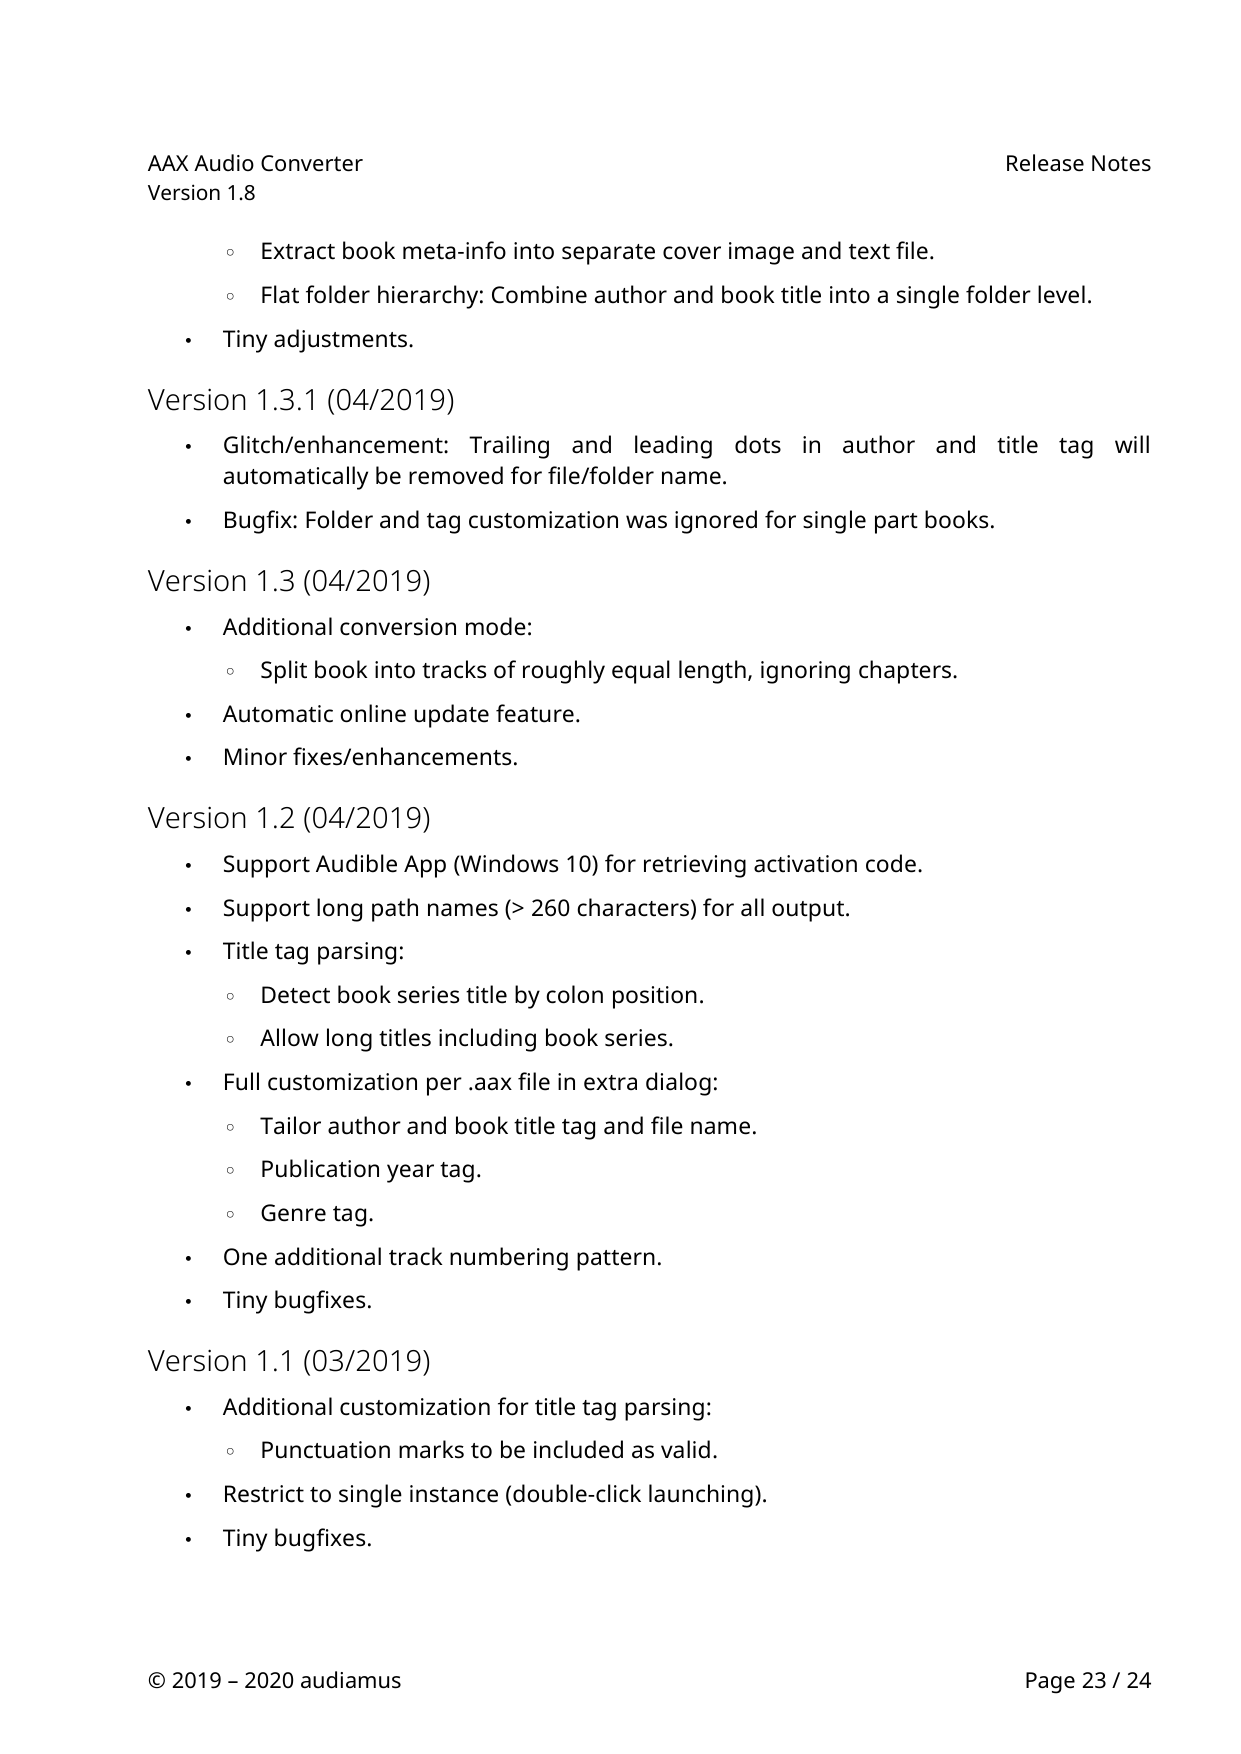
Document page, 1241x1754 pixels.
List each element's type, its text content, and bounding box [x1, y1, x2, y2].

list Additional conversion mode: [185, 610, 1152, 642]
subtitle Version 1.2 (04/2019) [148, 797, 1152, 837]
list Title tag parsing: [185, 935, 1152, 966]
list Bugfix: Folder and tag customization was ignored for single part books. [185, 504, 1152, 535]
subtitle Version 1.1 (03/2019) [148, 1340, 1152, 1380]
list Minor fixes/enhancements. [185, 741, 1152, 773]
list Tiny adjustments. [185, 323, 1152, 354]
list Tiny bugfixes. [185, 1522, 1152, 1553]
list Genre tag. [223, 1197, 1152, 1228]
subtitle Version 1.3 (04/2019) [148, 560, 1152, 600]
list Full customization per .aax file in extra dialog: [185, 1066, 1152, 1097]
list Flat folder hierarchy: Combine author and book title into a single folder level. [223, 279, 1152, 310]
subtitle Version 1.3.1 (04/2019) [148, 379, 1152, 418]
list Publication year tag. [223, 1153, 1152, 1184]
list Detect book series title by colon position. [223, 979, 1152, 1010]
list Punctuation marks to be included as valid. [223, 1434, 1152, 1466]
list Tiny bugfixes. [185, 1284, 1152, 1316]
list Glitch/enhancement: Trailing and leading dots in author and title tag will automatically be removed for file/folder name. [185, 429, 1152, 492]
list Support Audible App (Windows 10) for retrieving activation code. [185, 848, 1152, 879]
list Allow long titles including book series. [223, 1022, 1152, 1054]
list Additional customization for title tag parsing: [185, 1391, 1152, 1422]
list Extract book meta-info into separate cover image and text file. [223, 235, 1152, 267]
list Restrict to single instance (double-click launching). [185, 1478, 1152, 1509]
list Support long path names (> 260 characters) for all output. [185, 891, 1152, 923]
list Split book into tracks of roughly equal length, ignoring chapters. [223, 654, 1152, 685]
list Automatic online update feature. [185, 698, 1152, 729]
list Tailor author and book title tag and file name. [223, 1110, 1152, 1141]
list One additional track numbering pattern. [185, 1241, 1152, 1272]
